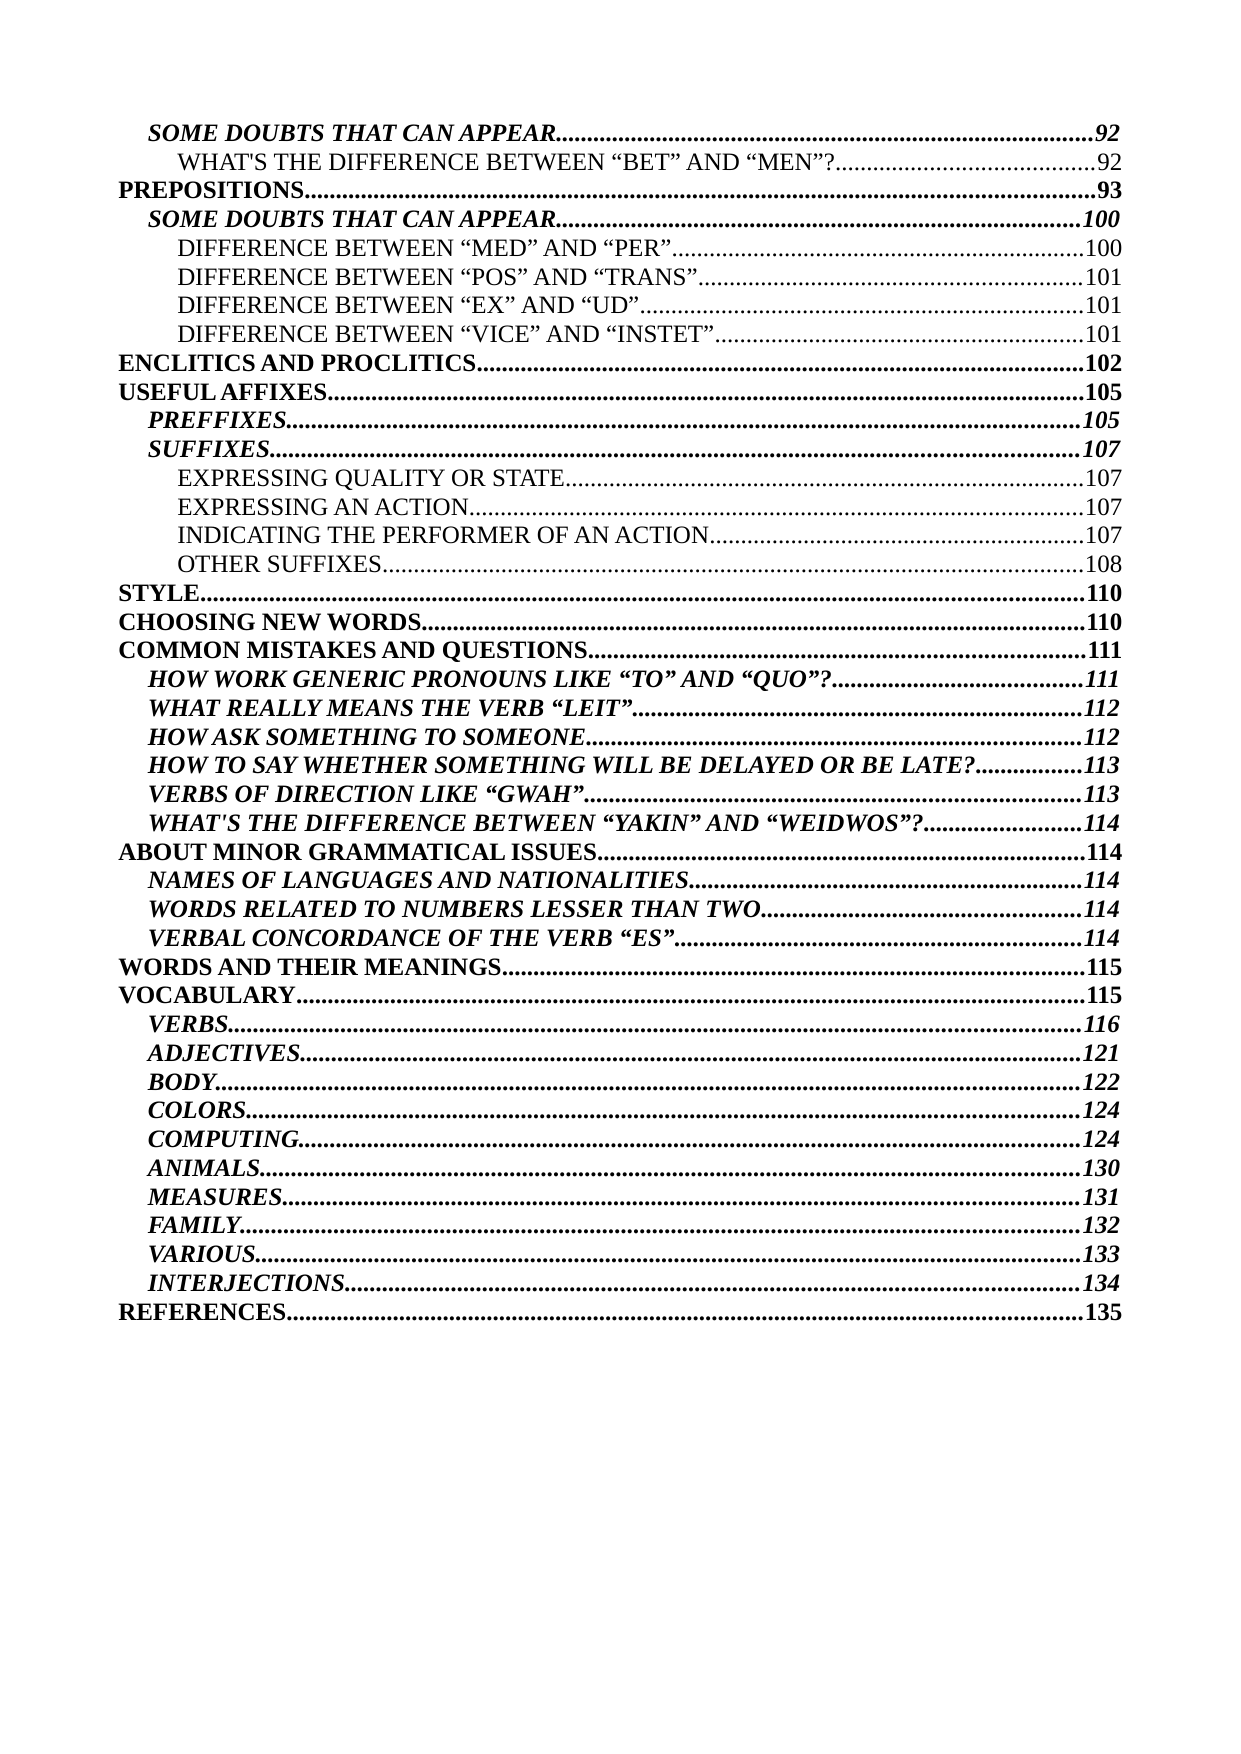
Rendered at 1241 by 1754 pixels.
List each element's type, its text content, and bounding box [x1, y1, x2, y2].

text MEASURES 131 [148, 1182, 1122, 1211]
text VERBS OF DIRECTION LIKE “GWAH” 113 [148, 779, 1122, 808]
text WHAT'S THE DIFFERENCE BETWEEN “BET” AND “MEN”? 92 [177, 147, 1122, 176]
text WHAT'S THE DIFFERENCE BETWEEN “YAKIN” AND “WEIDWOS”? 114 [148, 808, 1122, 837]
text FAMILY 132 [148, 1211, 1122, 1239]
text VERBAL CONCORDANCE OF THE VERB “ES” 114 [148, 923, 1122, 952]
text STYLE 110 [118, 578, 1122, 607]
text PREFFIXES 105 [148, 406, 1122, 434]
text COMPUTING 124 [148, 1124, 1122, 1153]
text SOME DOUBTS THAT CAN APPEAR 92 [148, 118, 1122, 147]
text HOW WORK GENERIC PRONOUNS LIKE “TO” AND “QUO”? 111 [148, 664, 1122, 693]
text USEFUL AFFIXES 105 [118, 377, 1122, 406]
text COLORS 124 [148, 1096, 1122, 1124]
text EXPRESSING QUALITY OR STATE 107 [177, 463, 1122, 492]
text DIFFERENCE BETWEEN “EX” AND “UD” 101 [177, 291, 1122, 319]
text REFERENCES 135 [118, 1297, 1122, 1326]
text HOW TO SAY WHETHER SOMETHING WILL BE DELAYED OR BE LATE? 113 [148, 751, 1122, 779]
text SUFFIXES 107 [148, 434, 1122, 463]
text ENCLITICS AND PROCLITICS 102 [118, 348, 1122, 377]
text VERBS 116 [148, 1009, 1122, 1038]
text ANIMALS 130 [148, 1153, 1122, 1182]
text CHOOSING NEW WORDS 110 [118, 607, 1122, 636]
text NAMES OF LANGUAGES AND NATIONALITIES 114 [148, 866, 1122, 894]
text BODY 122 [148, 1067, 1122, 1096]
text HOW ASK SOMETHING TO SOMEONE 112 [148, 722, 1122, 751]
text DIFFERENCE BETWEEN “VICE” AND “INSTET” 101 [177, 319, 1122, 348]
text ABOUT MINOR GRAMMATICAL ISSUES 114 [118, 837, 1122, 866]
text EXPRESSING AN ACTION 107 [177, 492, 1122, 521]
text COMMON MISTAKES AND QUESTIONS 111 [118, 636, 1122, 664]
text WHAT REALLY MEANS THE VERB “LEIT” 112 [148, 693, 1122, 722]
text WORDS RELATED TO NUMBERS LESSER THAN TWO 114 [148, 894, 1122, 923]
text OTHER SUFFIXES 108 [177, 549, 1122, 578]
text WORDS AND THEIR MEANINGS 115 [118, 952, 1122, 981]
text ADJECTIVES 121 [148, 1038, 1122, 1067]
text PREPOSITIONS 93 [118, 176, 1122, 204]
text INTERJECTIONS 134 [148, 1268, 1122, 1297]
text VARIOUS 133 [148, 1239, 1122, 1268]
text DIFFERENCE BETWEEN “POS” AND “TRANS” 101 [177, 262, 1122, 291]
text VOCABULARY 115 [118, 981, 1122, 1009]
text DIFFERENCE BETWEEN “MED” AND “PER” 100 [177, 233, 1122, 262]
text INDICATING THE PERFORMER OF AN ACTION 107 [177, 521, 1122, 549]
text SOME DOUBTS THAT CAN APPEAR 100 [148, 204, 1122, 233]
